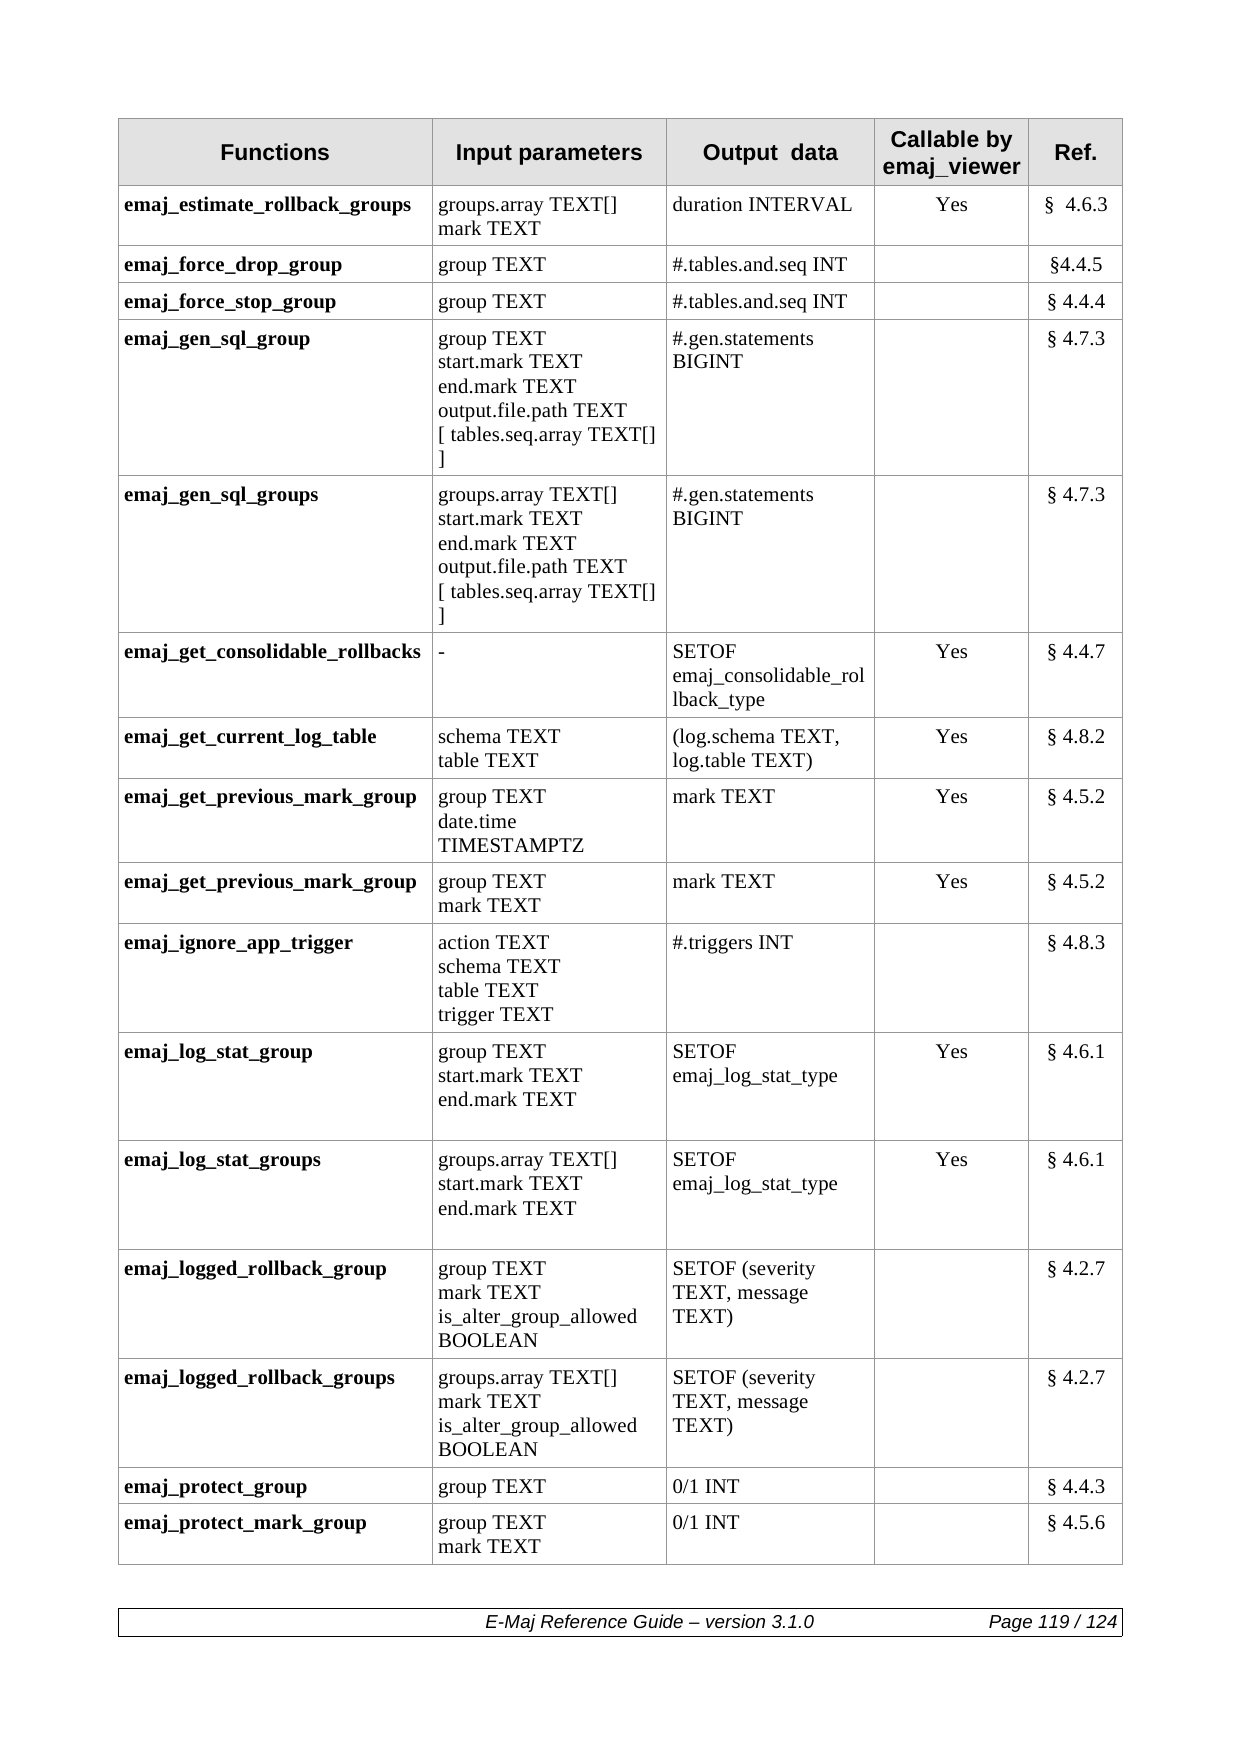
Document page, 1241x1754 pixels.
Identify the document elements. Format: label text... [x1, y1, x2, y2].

table_cell §4.4.5 [1029, 246, 1122, 282]
table_cell SETOF emaj_log_stat_type [667, 1141, 874, 1249]
table_cell § 4.5.6 [1029, 1504, 1122, 1564]
table_cell [875, 283, 1028, 318]
table_cell Yes [875, 186, 1028, 245]
table_header Functions [119, 119, 432, 185]
table_cell § 4.2.7 [1029, 1359, 1122, 1467]
table_cell § 4.2.7 [1029, 1250, 1122, 1358]
table_cell #.gen.statements BIGINT [667, 320, 874, 475]
table_cell [875, 1359, 1028, 1467]
table_cell #.gen.statements BIGINT [667, 476, 874, 632]
table_cell emaj_log_stat_group [119, 1033, 432, 1140]
table_cell Yes [875, 718, 1028, 778]
table_cell § 4.6.3 [1029, 186, 1122, 245]
table_cell § 4.6.1 [1029, 1141, 1122, 1249]
table_cell SETOF emaj_consolidable_rollback_type [667, 633, 874, 717]
table_cell emaj_log_stat_groups [119, 1141, 432, 1249]
table_cell #.tables.and.seq INT [667, 246, 874, 282]
table_cell Yes [875, 779, 1028, 862]
table_cell groups.array TEXT[] mark TEXT is_alter_group_allowed BOOLEAN [433, 1359, 666, 1467]
table_cell schema TEXT table TEXT [433, 718, 666, 778]
table_cell emaj_get_consolidable_rollbacks [119, 633, 432, 717]
table_cell [875, 476, 1028, 632]
table_header Ref. [1029, 119, 1122, 185]
table_cell mark TEXT [667, 863, 874, 923]
table_cell Yes [875, 863, 1028, 923]
table_header Output data [667, 119, 874, 185]
table_cell § 4.6.1 [1029, 1033, 1122, 1140]
table_cell 0/1 INT [667, 1468, 874, 1503]
table_cell 0/1 INT [667, 1504, 874, 1564]
table_cell emaj_gen_sql_groups [119, 476, 432, 632]
table_cell emaj_protect_group [119, 1468, 432, 1503]
table_cell groups.array TEXT[] start.mark TEXT end.mark TEXT output.file.path TEXT [ tables.seq.array TEXT[] ] [433, 476, 666, 632]
table_cell mark TEXT [667, 779, 874, 862]
table_cell emaj_logged_rollback_groups [119, 1359, 432, 1467]
table_cell emaj_ignore_app_trigger [119, 924, 432, 1032]
table_cell § 4.5.2 [1029, 863, 1122, 923]
table_cell groups.array TEXT[] start.mark TEXT end.mark TEXT [433, 1141, 666, 1249]
table_cell § 4.4.4 [1029, 283, 1122, 318]
table_cell [875, 1468, 1028, 1503]
table_cell SETOF emaj_log_stat_type [667, 1033, 874, 1140]
table_cell emaj_force_stop_group [119, 283, 432, 318]
table_cell [875, 246, 1028, 282]
table_cell emaj_force_drop_group [119, 246, 432, 282]
table_cell § 4.7.3 [1029, 320, 1122, 475]
table_header Input parameters [433, 119, 666, 185]
table_cell Yes [875, 1033, 1028, 1140]
table_cell #.tables.and.seq INT [667, 283, 874, 318]
table_cell emaj_protect_mark_group [119, 1504, 432, 1564]
table_cell group TEXT mark TEXT [433, 1504, 666, 1564]
table_cell group TEXT [433, 283, 666, 318]
table_cell [875, 1250, 1028, 1358]
table_cell § 4.8.3 [1029, 924, 1122, 1032]
table_cell emaj_logged_rollback_group [119, 1250, 432, 1358]
table_cell #.triggers INT [667, 924, 874, 1032]
table_cell group TEXT mark TEXT is_alter_group_allowed BOOLEAN [433, 1250, 666, 1358]
table_cell group TEXT [433, 1468, 666, 1503]
table_cell emaj_estimate_rollback_groups [119, 186, 432, 245]
table_cell group TEXT date.time TIMESTAMPTZ [433, 779, 666, 862]
table_cell group TEXT start.mark TEXT end.mark TEXT output.file.path TEXT [ tables.seq.array TEXT[] ] [433, 320, 666, 475]
table_cell SETOF (severity TEXT, message TEXT) [667, 1359, 874, 1467]
table_cell SETOF (severity TEXT, message TEXT) [667, 1250, 874, 1358]
table_cell emaj_get_previous_mark_group [119, 863, 432, 923]
table_cell groups.array TEXT[] mark TEXT [433, 186, 666, 245]
table_cell § 4.4.7 [1029, 633, 1122, 717]
table_cell [875, 320, 1028, 475]
table_cell § 4.8.2 [1029, 718, 1122, 778]
table_cell duration INTERVAL [667, 186, 874, 245]
table_cell § 4.4.3 [1029, 1468, 1122, 1503]
table_cell [875, 924, 1028, 1032]
table_cell (log.schema TEXT, log.table TEXT) [667, 718, 874, 778]
table_cell emaj_get_current_log_table [119, 718, 432, 778]
table_header Callable by emaj_viewer [875, 119, 1028, 185]
table_cell emaj_get_previous_mark_group [119, 779, 432, 862]
table_cell § 4.5.2 [1029, 779, 1122, 862]
table_cell action TEXT schema TEXT table TEXT trigger TEXT [433, 924, 666, 1032]
table_cell group TEXT mark TEXT [433, 863, 666, 923]
table_cell group TEXT start.mark TEXT end.mark TEXT [433, 1033, 666, 1140]
table_cell group TEXT [433, 246, 666, 282]
table_cell Yes [875, 1141, 1028, 1249]
table_cell Yes [875, 633, 1028, 717]
table_cell [875, 1504, 1028, 1564]
table_cell emaj_gen_sql_group [119, 320, 432, 475]
table_cell § 4.7.3 [1029, 476, 1122, 632]
table_cell - [433, 633, 666, 717]
